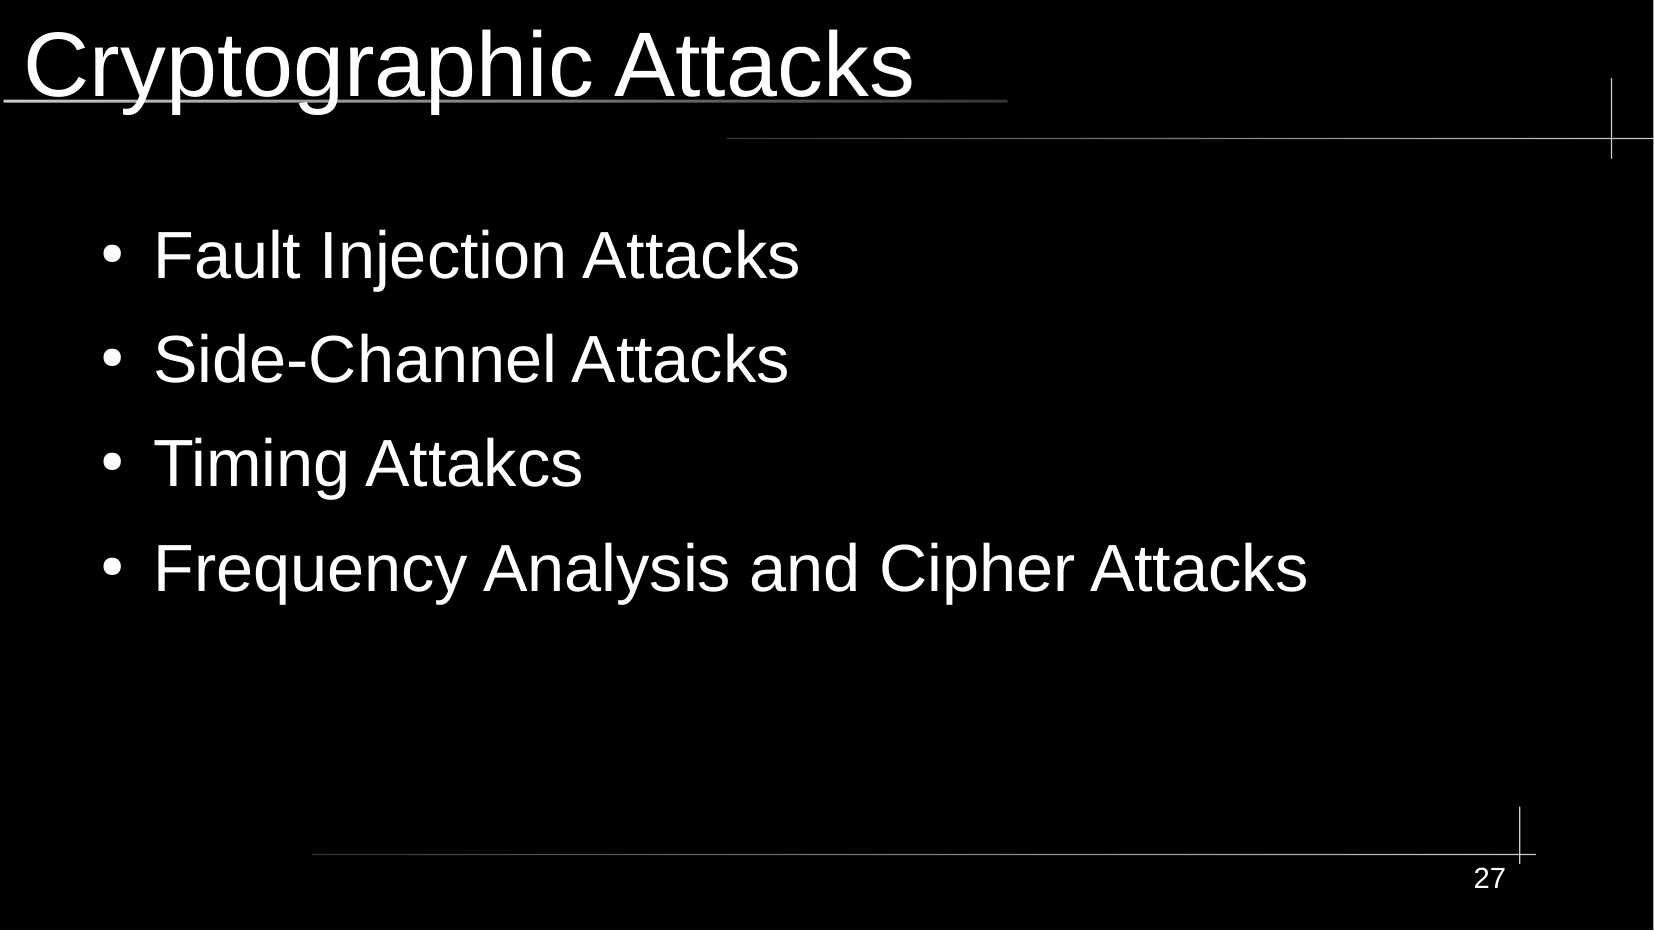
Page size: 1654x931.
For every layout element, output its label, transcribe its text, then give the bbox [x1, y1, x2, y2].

title Cryptographic Attacks [23, 11, 1589, 119]
list Fault Injection Attacks Side-Channel Attacks Timing Attakcs Frequency Analysis and Cipher Attacks [82, 217, 1571, 906]
